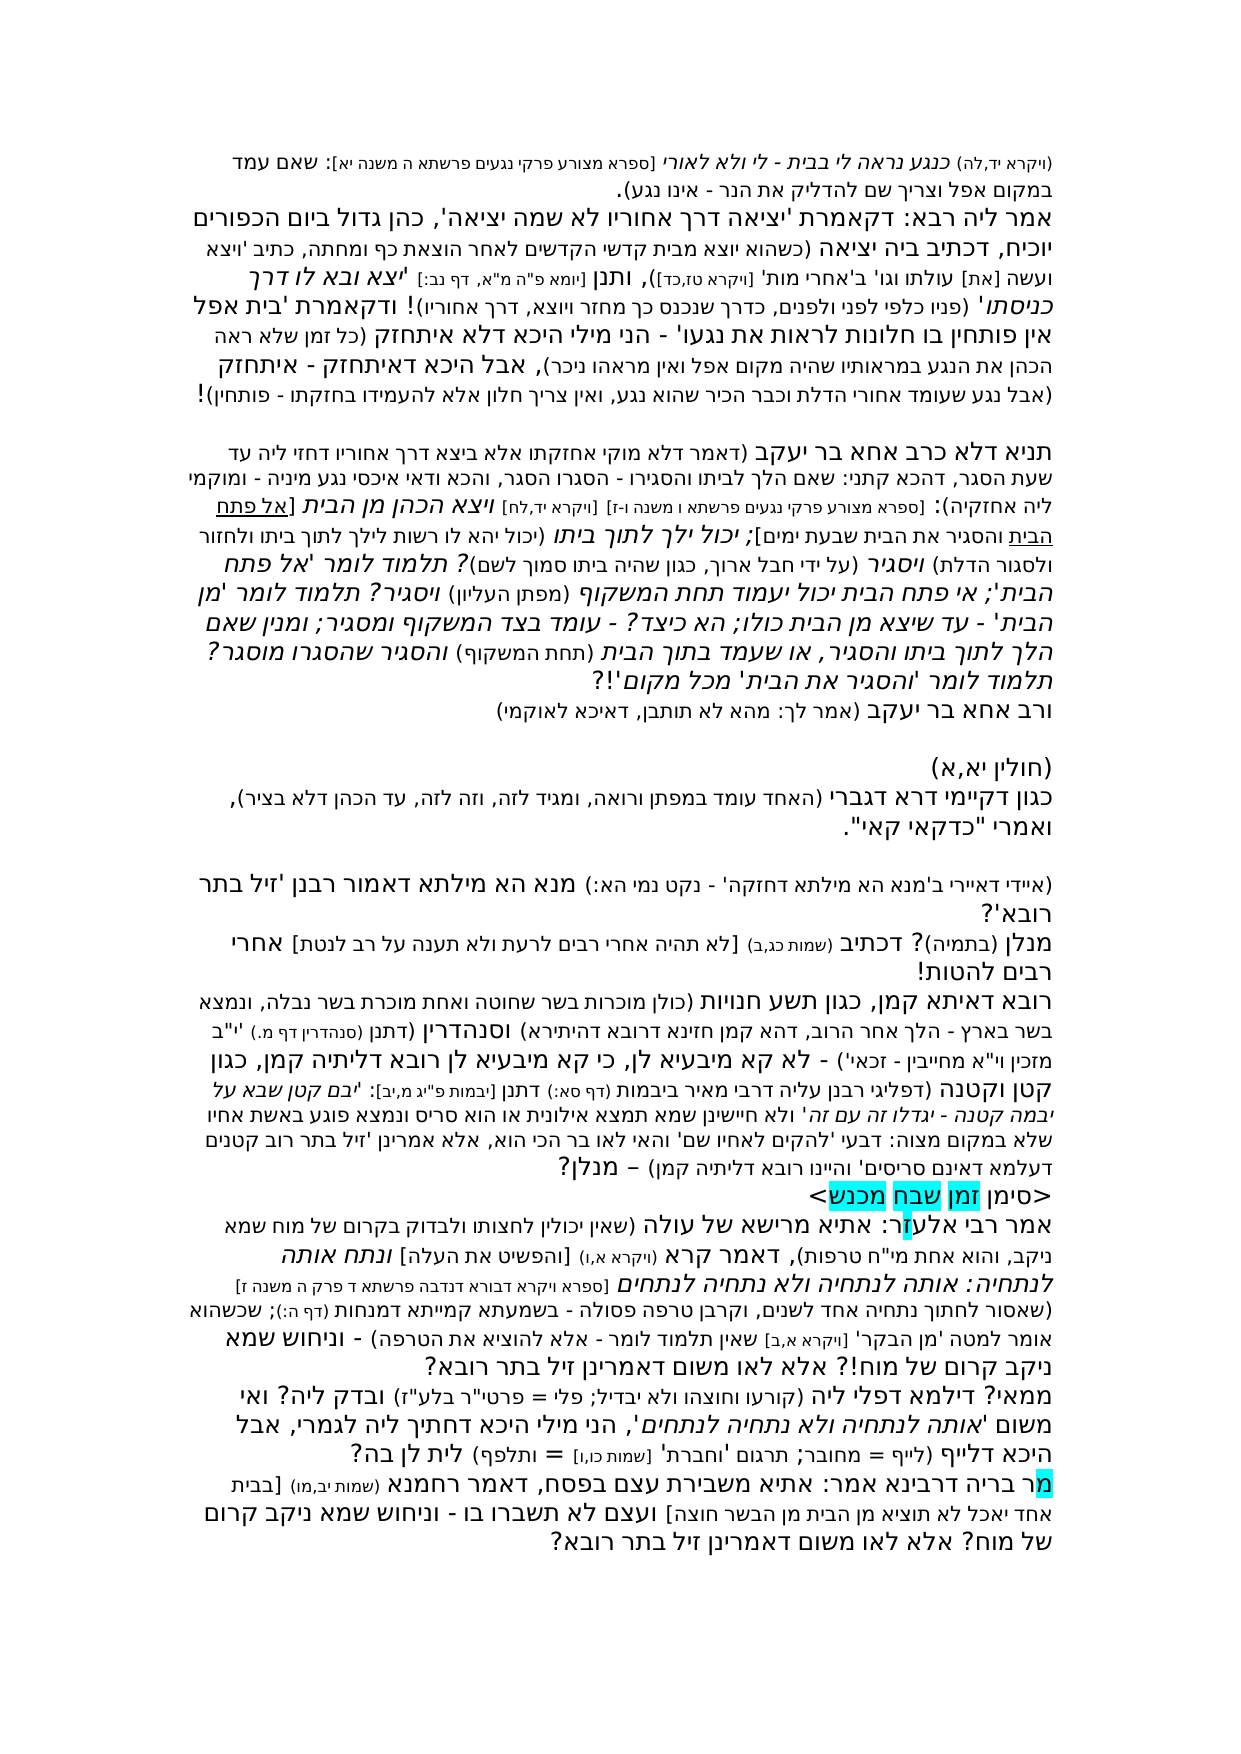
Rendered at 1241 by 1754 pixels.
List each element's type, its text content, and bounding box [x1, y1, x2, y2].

text <סימן זמן שבח מכנש> [187, 1181, 1053, 1211]
text (ויקרא יד,לה) כנגע נראה לי בבית - לי ולא לאורי [ספרא מצורע פרקי נגעים פרשתא ה משנה יא]: שאם עמד במקום אפל וצריך שם להדליק את הנר - אינו נגע). [187, 150, 1053, 203]
text ממאי? דילמא דפלי ליה (קורעו וחוצהו ולא יבדיל; פלי = פרטי"ר בלע"ז) ובדק ליה? ואי משום 'אותה לנתחיה ולא נתחיה לנתחים', הני מילי היכא דחתיך ליה לגמרי, אבל היכא דלייף (לייף = מחובר; תרגום 'וחברת' [שמות כו,ו] = ותלפף) לית לן בה? [187, 1381, 1053, 1469]
text תניא דלא כרב אחא בר יעקב (דאמר דלא מוקי אחזקתו אלא ביצא דרך אחוריו דחזי ליה עד שעת הסגר, דהכא קתני: שאם הלך לביתו והסגירו - הסגרו הסגר, והכא ודאי איכסי נגע מיניה - ומוקמי ליה אחזקיה): [ספרא מצורע פרקי נגעים פרשתא ו משנה ו-ז] [ויקרא יד,לח] ויצא הכהן מן הבית [אל פתח הבית והסגיר את הבית שבעת ימים]; יכול ילך לתוך ביתו (יכול יהא לו רשות לילך לתוך ביתו ולחזור ולסגור הדלת) ויסגיר (על ידי חבל ארוך, כגון שהיה ביתו סמוך לשם)? תלמוד לומר 'אל פתח הבית'; אי פתח הבית יכול יעמוד תחת המשקוף (מפתן העליון) ויסגיר? תלמוד לומר 'מן הבית' - עד שיצא מן הבית כולו; הא כיצד? - עומד בצד המשקוף ומסגיר; ומנין שאם הלך לתוך ביתו והסגיר, או שעמד בתוך הבית (תחת המשקוף) והסגיר שהסגרו מוסגר? תלמוד לומר 'והסגיר את הבית' מכל מקום'!? [187, 437, 1053, 695]
text אמר רבי אלעזר: אתיא מרישא של עולה (שאין יכולין לחצותו ולבדוק בקרום של מוח שמא ניקב, והוא אחת מי"ח טרפות), דאמר קרא (ויקרא א,ו) [והפשיט את העלה] ונתח אותה לנתחיה: אותה לנתחיה ולא נתחיה לנתחים [ספרא ויקרא דבורא דנדבה פרשתא ד פרק ה משנה ז] (שאסור לחתוך נתחיה אחד לשנים, וקרבן טרפה פסולה - בשמעתא קמייתא דמנחות (דף ה:); שכשהוא אומר למטה 'מן הבקר' [ויקרא א,ב] שאין תלמוד לומר - אלא להוציא את הטרפה) - וניחוש שמא ניקב קרום של מוח!? אלא לאו משום דאמרינן זיל בתר רובא? [187, 1211, 1053, 1381]
text רובא דאיתא קמן, כגון תשע חנויות (כולן מוכרות בשר שחוטה ואחת מוכרת בשר נבלה, ונמצא בשר בארץ - הלך אחר הרוב, דהא קמן חזינא דרובא דהיתירא) וסנהדרין (דתנן (סנהדרין דף מ.) 'י"ב מזכין וי"א מחייבין - זכאי') - לא קא מיבעיא לן, כי קא מיבעיא לן רובא דליתיה קמן, כגון קטן וקטנה (דפליגי רבנן עליה דרבי מאיר ביבמות (דף סא:) דתנן [יבמות פ"יג מ,יב]: 'יבם קטן שבא על יבמה קטנה - יגדלו זה עם זה' ולא חיישינן שמא תמצא אילונית או הוא סריס ונמצא פוגע באשת אחיו שלא במקום מצוה: דבעי 'להקים לאחיו שם' והאי לאו בר הכי הוא, אלא אמרינן 'זיל בתר רוב קטנים דעלמא דאינם סריסים' והיינו רובא דליתיה קמן) – מנלן? [187, 986, 1053, 1181]
text (איידי דאיירי ב'מנא הא מילתא דחזקה' - נקט נמי הא:) מנא הא מילתא דאמור רבנן 'זיל בתר רובא'? [187, 870, 1053, 928]
text (חולין יא,א) [187, 753, 1053, 782]
text כגון דקיימי דרא דגברי (האחד עומד במפתן ורואה, ומגיד לזה, וזה לזה, עד הכהן דלא בציר), ואמרי "כדקאי קאי". [187, 782, 1053, 841]
text מר בריה דרבינא אמר: אתיא משבירת עצם בפסח, דאמר רחמנא (שמות יב,מו) [בבית אחד יאכל לא תוציא מן הבית מן הבשר חוצה] ועצם לא תשברו בו - וניחוש שמא ניקב קרום של מוח? אלא לאו משום דאמרינן זיל בתר רובא? [187, 1469, 1053, 1557]
text ורב אחא בר יעקב (אמר לך: מהא לא תותבן, דאיכא לאוקמי) [187, 695, 1053, 724]
text מנלן (בתמיה)? דכתיב (שמות כג,ב) [לא תהיה אחרי רבים לרעת ולא תענה על רב לנטת] אחרי רבים להטות! [187, 928, 1053, 986]
text אמר ליה רבא: דקאמרת 'יציאה דרך אחוריו לא שמה יציאה', כהן גדול ביום הכפורים יוכיח, דכתיב ביה יציאה (כשהוא יוצא מבית קדשי הקדשים לאחר הוצאת כף ומחתה, כתיב 'ויצא ועשה [את] עולתו וגו' ב'אחרי מות' [ויקרא טז,כד]), ותנן [יומא פ"ה מ"א, דף נב:] 'יצא ובא לו דרך כניסתו' (פניו כלפי לפני ולפנים, כדרך שנכנס כך מחזר ויוצא, דרך אחוריו)! ודקאמרת 'בית אפל אין פותחין בו חלונות לראות את נגעו' - הני מילי היכא דלא איתחזק (כל זמן שלא ראה הכהן את הנגע במראותיו שהיה מקום אפל ואין מראהו ניכר), אבל היכא דאיתחזק - איתחזק (אבל נגע שעומד אחורי הדלת וכבר הכיר שהוא נגע, ואין צריך חלון אלא להעמידו בחזקתו - פותחין)! [187, 203, 1053, 408]
